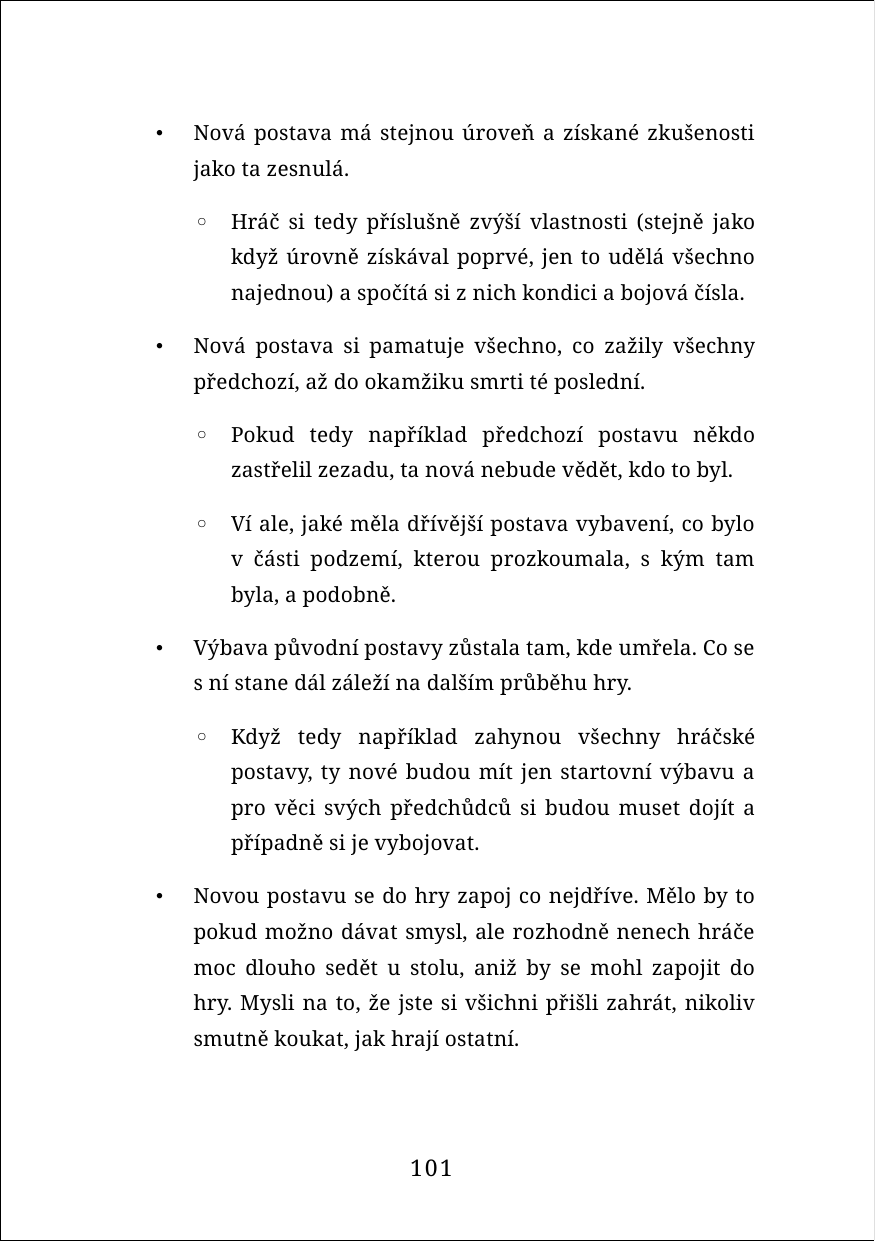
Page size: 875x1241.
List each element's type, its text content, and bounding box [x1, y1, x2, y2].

list Pokud tedy například předchozí postavu někdo zastřelil zezadu, ta nová nebude vědět, kdo to byl. [193, 420, 756, 484]
list Výbava původní postavy zůstala tam, kde umřela. Co se s ní stane dál záleží na dalším průběhu hry. [156, 633, 756, 697]
list Nová postava má stejnou úroveň a získané zkušenosti jako ta zesnulá. [156, 118, 756, 182]
list Nová postava si pamatuje všechno, co zažily všechny předchozí, až do okamžiku smrti té poslední. [156, 331, 756, 395]
list Hráč si tedy příslušně zvýší vlastnosti (stejně jako když úrovně získával poprvé, jen to udělá všechno najednou) a spočítá si z nich kondici a bojová čísla. [193, 207, 756, 306]
list Ví ale, jaké měla dřívější postava vybavení, co bylo v části podzemí, kterou prozkoumala, s kým tam byla, a podobně. [193, 509, 756, 608]
list Novou postavu se do hry zapoj co nejdříve. Mělo by to pokud možno dávat smysl, ale rozhodně nenech hráče moc dlouho sedět u stolu, aniž by se mohl zapojit do hry. Mysli na to, že jste si všichni přišli zahrát, nikoliv smutně koukat, jak hrají ostatní. [156, 882, 756, 1052]
list Když tedy například zahynou všechny hráčské postavy, ty nové budou mít jen startovní výbavu a pro věci svých předchůdců si budou muset dojít a případně si je vybojovat. [193, 722, 756, 857]
